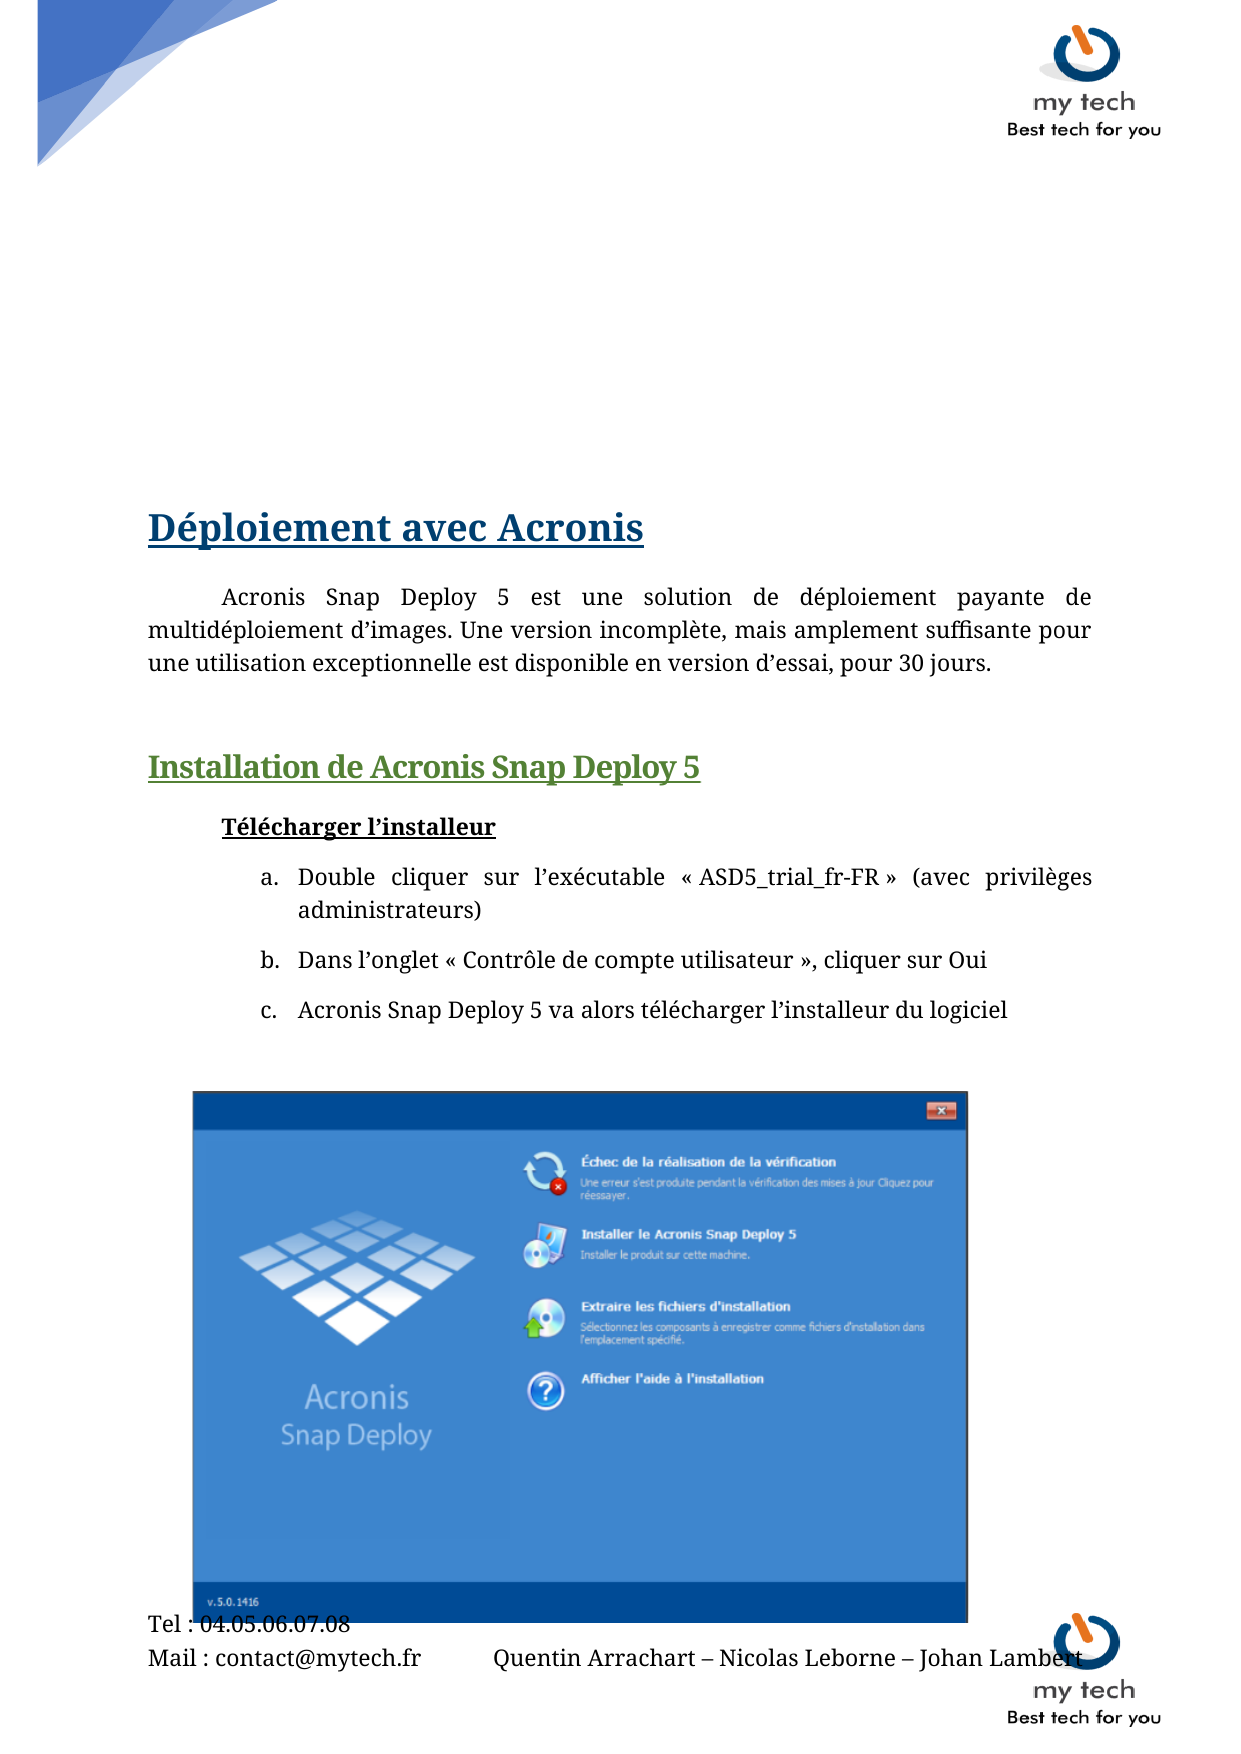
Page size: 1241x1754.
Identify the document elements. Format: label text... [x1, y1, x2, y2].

list Double cliquer sur l’exécutable « ASD5_trial_fr-FR » (avec privilèges administrateurs) [260, 859, 1093, 926]
text Acronis Snap Deploy 5 est une solution de déploiement payante de multidéploiement d’images. Une version incomplète, mais amplement suffisante pour une utilisation exceptionnelle est disponible en version d’essai, pour 30 jours. [148, 578, 1093, 678]
list Dans l’onglet « Contrôle de compte utilisateur », cliquer sur Oui [260, 942, 1093, 976]
list Acronis Snap Deploy 5 va alors télécharger l’installeur du logiciel [260, 992, 1093, 1026]
subtitle Déploiement avec Acronis [148, 502, 1093, 553]
text Installation de Acronis Snap Deploy 5 [148, 745, 1093, 788]
text Télécharger l’installeur [148, 809, 1093, 842]
